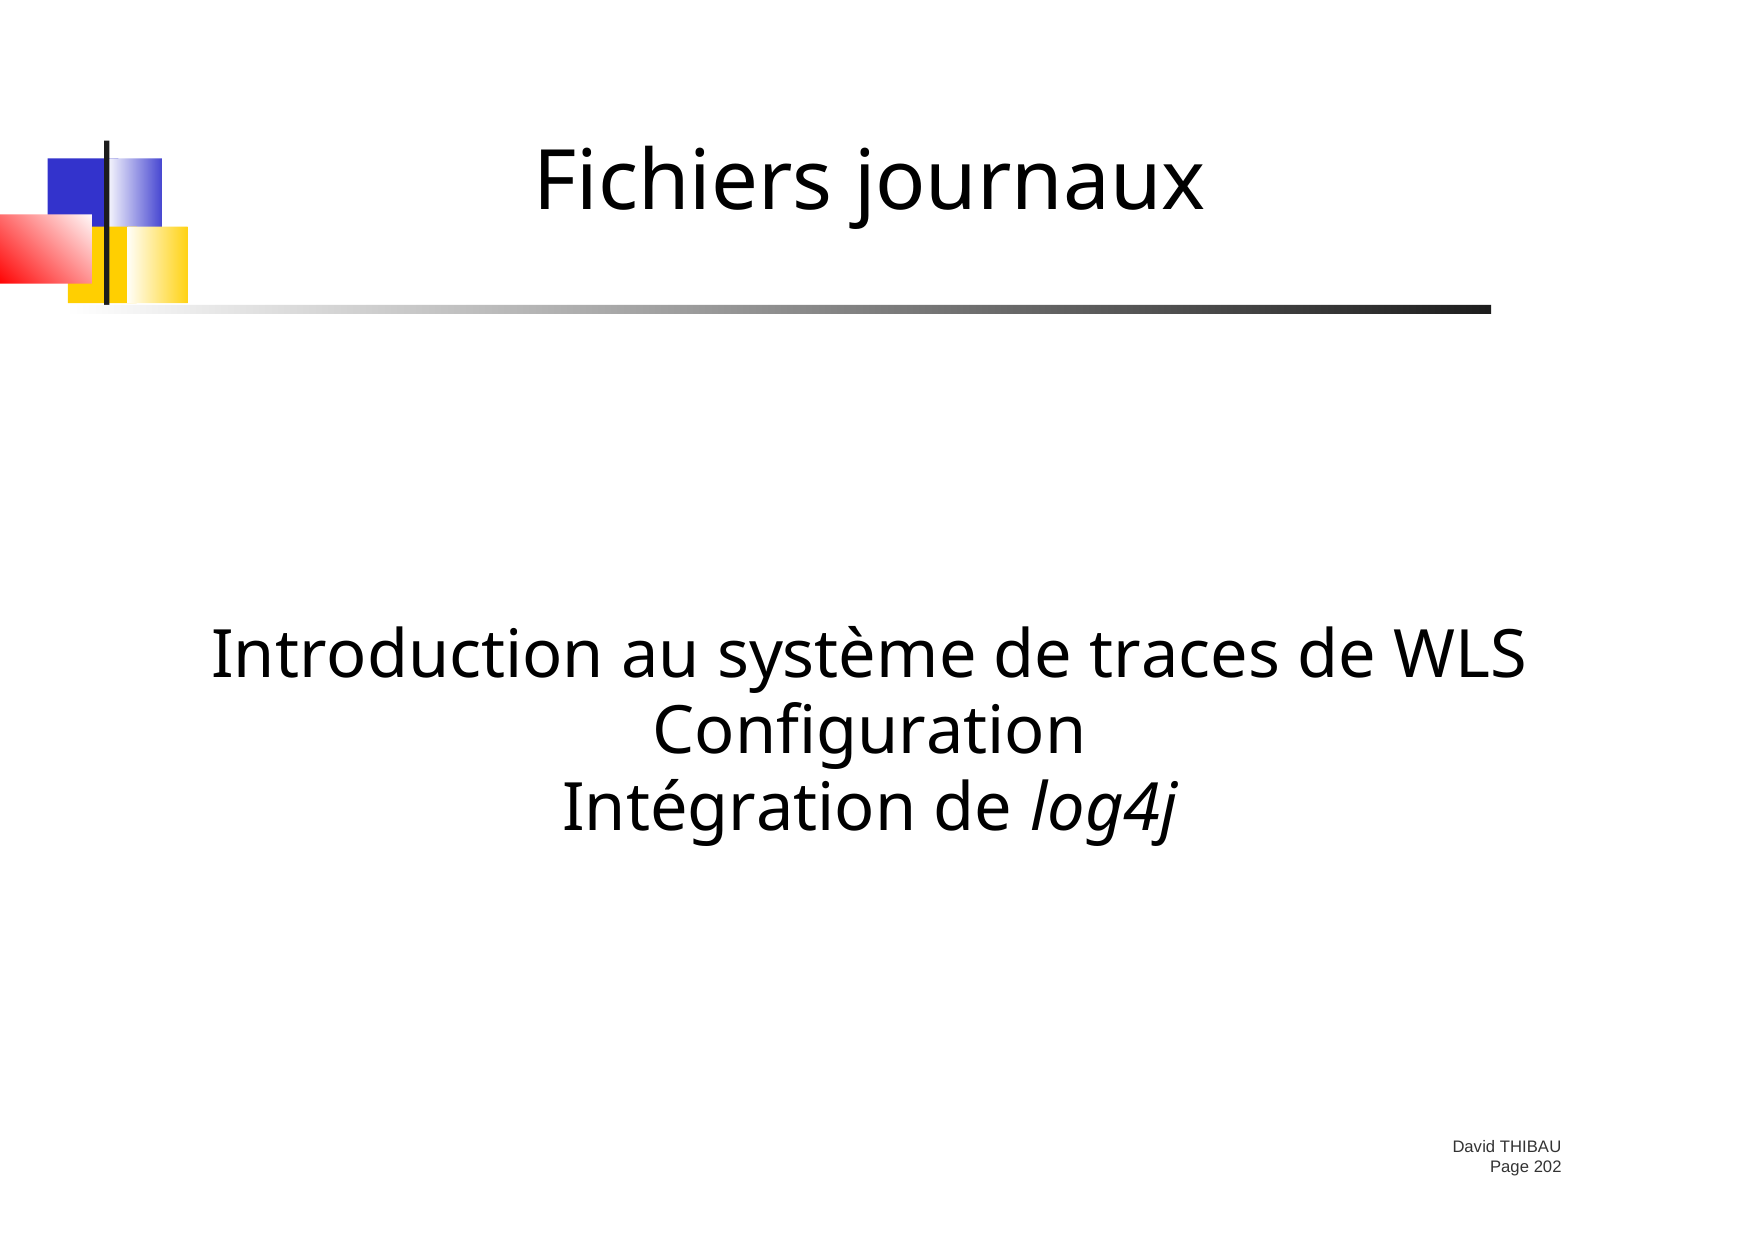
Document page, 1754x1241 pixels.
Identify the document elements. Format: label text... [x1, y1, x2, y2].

subtitle Introduction au système de traces de WLS Configuration Intégration de log4j [179, 371, 1561, 1091]
title Fichiers journaux [179, 74, 1561, 286]
